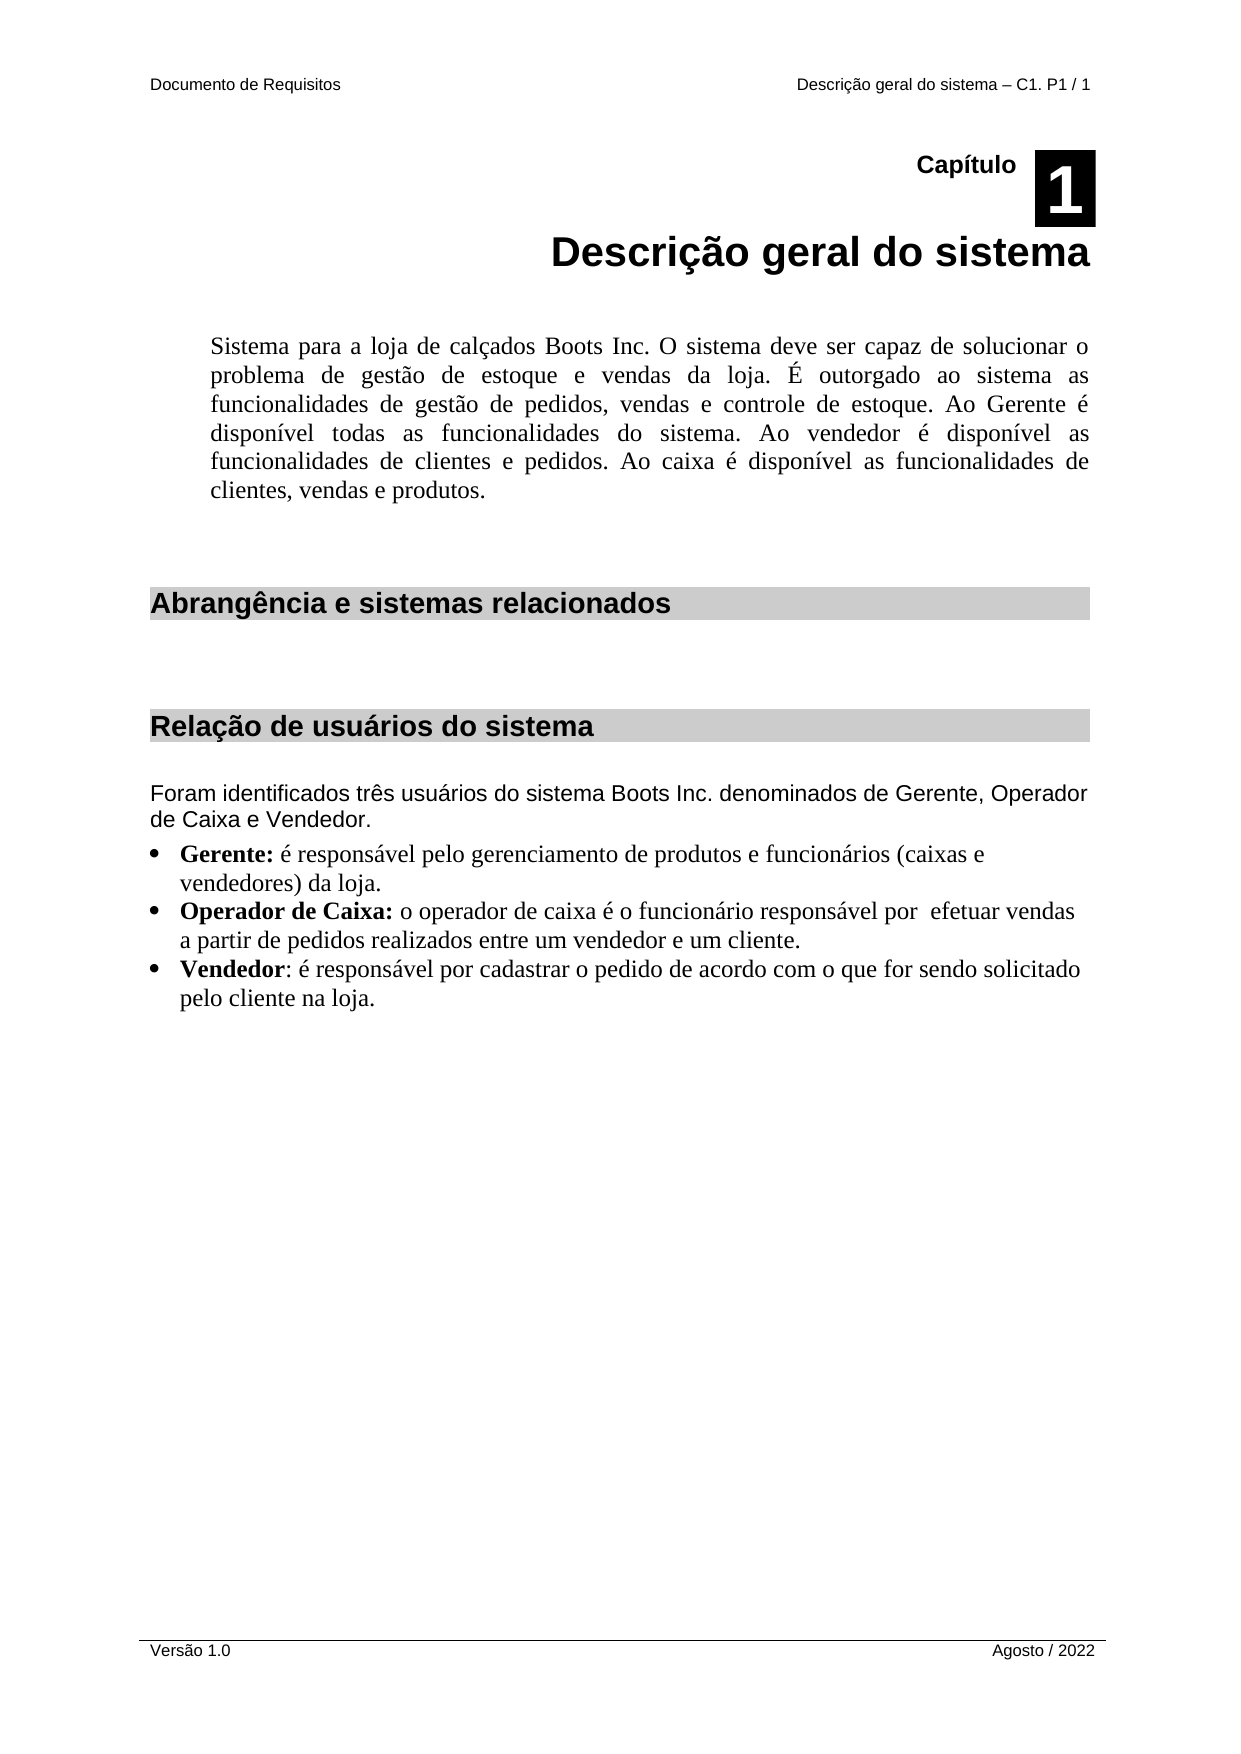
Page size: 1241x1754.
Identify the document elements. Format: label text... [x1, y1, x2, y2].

subtitle Descrição geral do sistema [150, 227, 1090, 275]
list Vendedor: é responsável por cadastrar o pedido de acordo com o que for sendo solicitado pelo cliente na loja. [150, 954, 1090, 1011]
list Gerente: é responsável pelo gerenciamento de produtos e funcionários (caixas e vendedores) da loja. [150, 839, 1090, 896]
text Sistema para a loja de calçados Boots Inc. O sistema deve ser capaz de solucionar o problema de gestão de estoque e vendas da loja. É outorgado ao sistema as funcionalidades de gestão de pedidos, vendas e controle de estoque. Ao Gerente é disponível todas as funcionalidades do sistema. Ao vendedor é disponível as funcionalidades de clientes e pedidos. Ao caixa é disponível as funcionalidades de clientes, vendas e produtos. [210, 331, 1090, 504]
subtitle Relação de usuários do sistema [150, 709, 1090, 742]
subtitle Abrangência e sistemas relacionados [150, 587, 1090, 620]
list Operador de Caixa: o operador de caixa é o funcionário responsável por efetuar vendas a partir de pedidos realizados entre um vendedor e um cliente. [150, 896, 1090, 954]
subtitle Foram identificados três usuários do sistema Boots Inc. denominados de Gerente, Operador de Caixa e Vendedor. [150, 780, 1090, 833]
text Capítulo [210, 150, 1035, 227]
